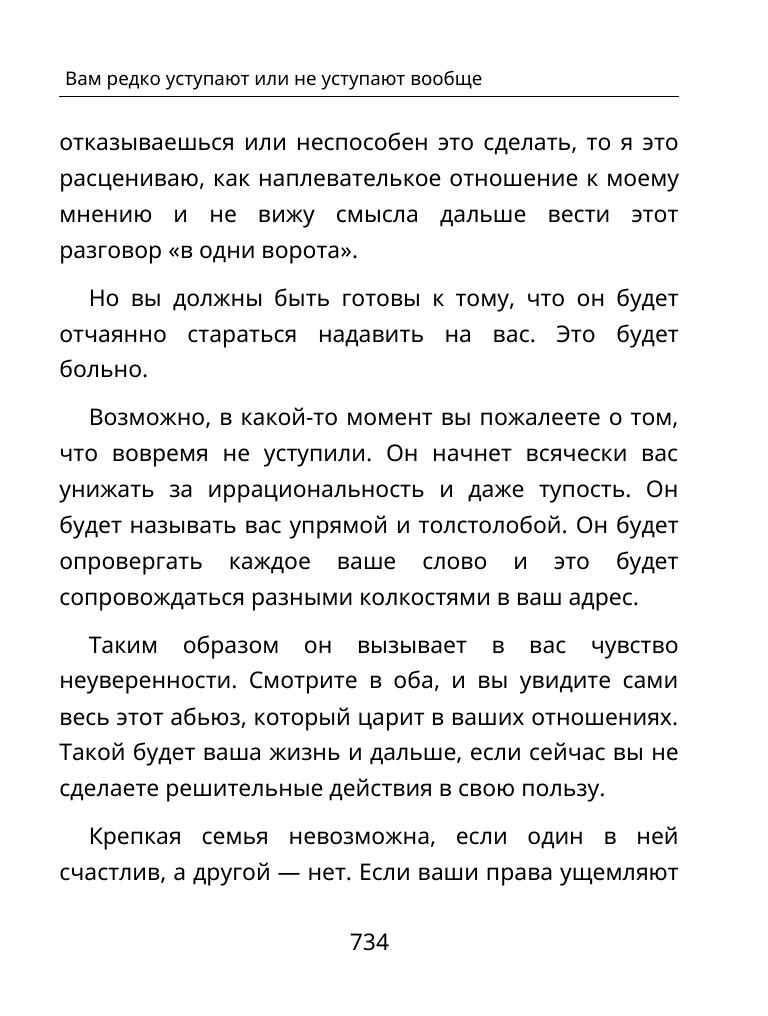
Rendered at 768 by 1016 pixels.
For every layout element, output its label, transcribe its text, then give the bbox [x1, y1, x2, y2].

text Крепкая семья невозможна, если один в ней счастлив, а другой — нет. Если ваши права ущемляют [59, 820, 679, 887]
text Но вы должны быть готовы к тому, что он будет отчаянно стараться надавить на вас. Это будет больно. [59, 282, 679, 385]
text Возможно, в какой-то момент вы пожалеете о том, что вовремя не уступили. Он начнет всячески вас унижать за иррациональность и даже тупость. Он будет называть вас упрямой и толстолобой. Он будет опровергать каждое ваше слово и это будет сопровождаться разными колкостями в ваш адрес. [59, 401, 679, 612]
list отказываешься или неспособен это сделать, то я это расцениваю, как наплевателькое отношение к моему мнению и не вижу смысла дальше вести этот разговор «в одни ворота». [59, 126, 679, 265]
text Таким образом он вызывает в вас чувство неуверенности. Смотрите в оба, и вы увидите сами весь этот абьюз, который царит в ваших отношениях. Такой будет ваша жизнь и дальше, если сейчас вы не сделаете решительные действия в свою пользу. [59, 628, 679, 803]
